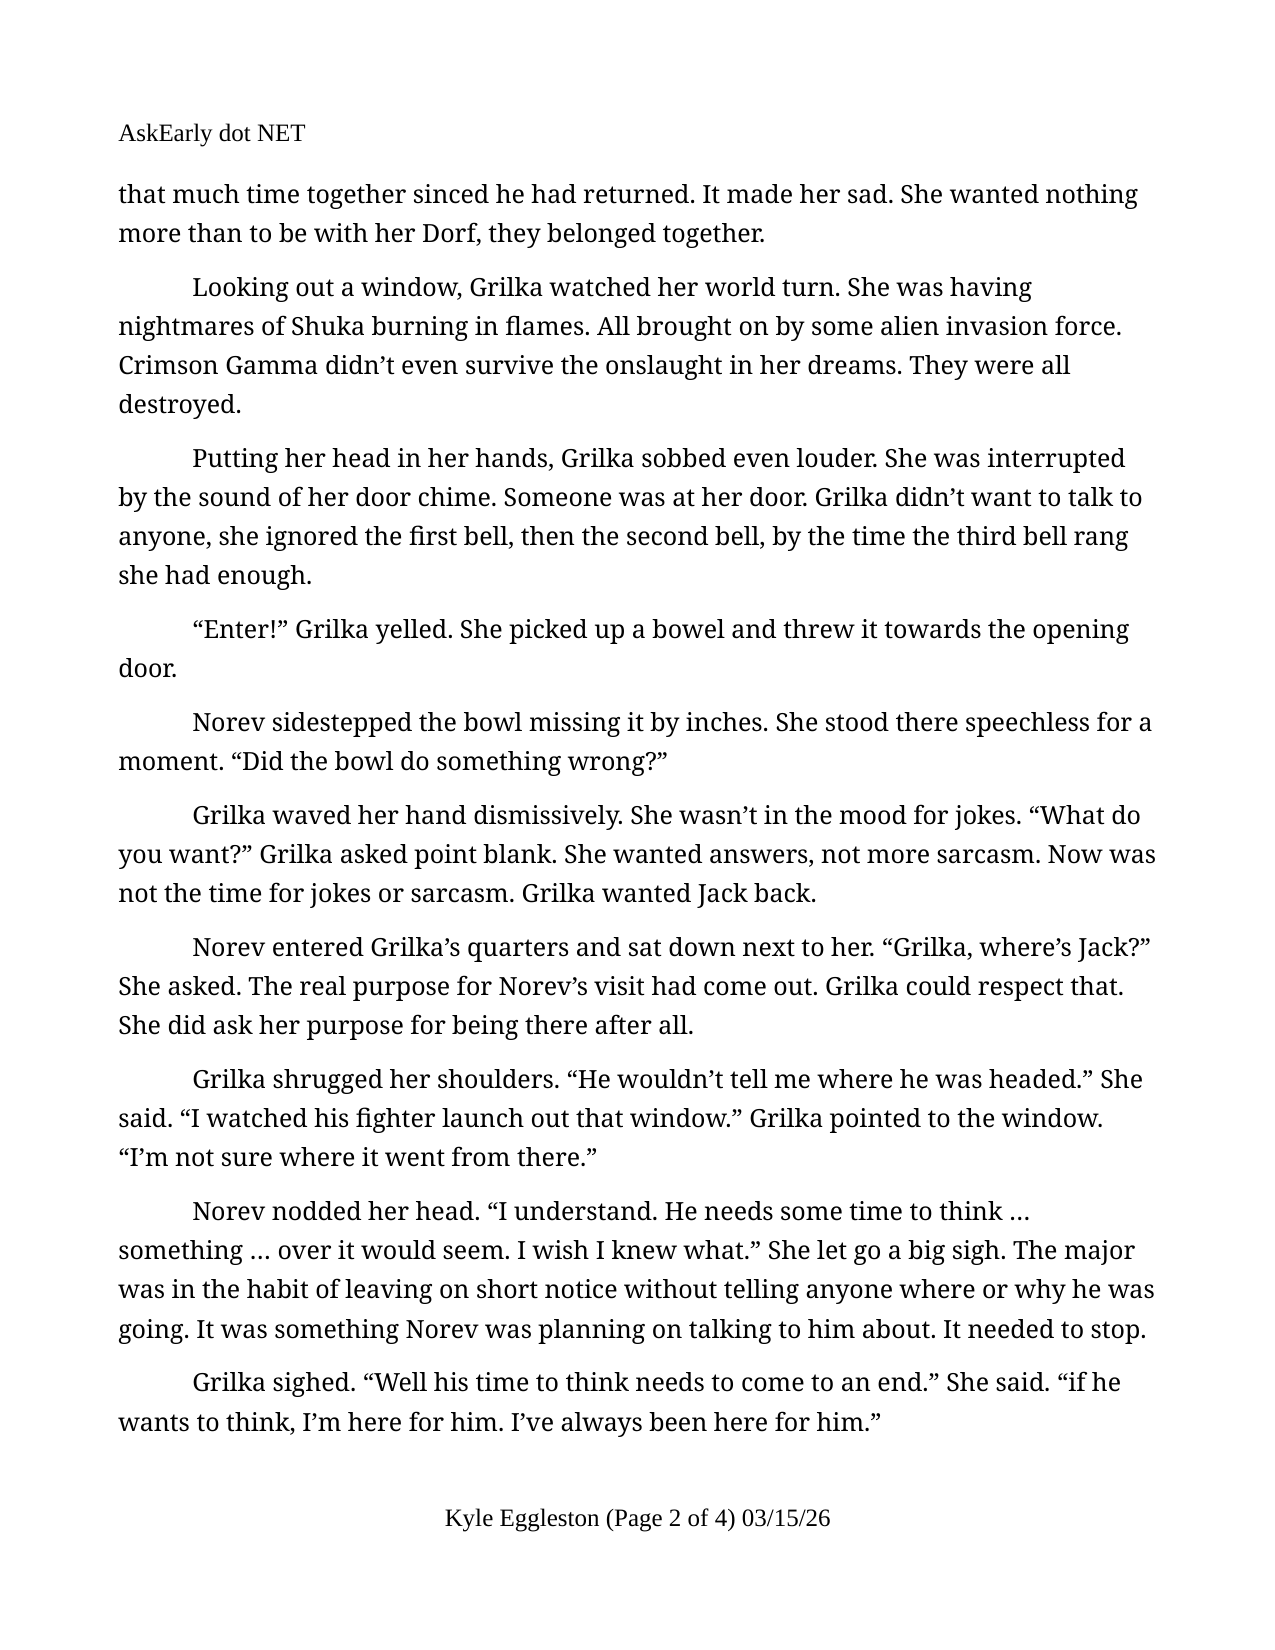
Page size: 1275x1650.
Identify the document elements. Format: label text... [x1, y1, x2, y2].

text “Enter!” Grilka yelled. She picked up a bowel and threw it towards the opening door. [118, 612, 1157, 685]
text Putting her head in her hands, Grilka sobbed even louder. She was interrupted by the sound of her door chime. Someone was at her door. Grilka didn’t want to talk to anyone, she ignored the first bell, then the second bell, by the time the third bell rang she had enough. [118, 441, 1157, 592]
text Norev nodded her head. “I understand. He needs some time to think … something … over it would seem. I wish I knew what.” She let go a big sigh. The major was in the habit of leaving on short notice without telling anyone where or why he was going. It was something Norev was planning on talking to him about. It needed to stop. [118, 1194, 1157, 1345]
text Looking out a window, Grilka watched her world turn. She was having nightmares of Shuka burning in flames. All brought on by some alien invasion force. Crimson Gamma didn’t even survive the onslaught in her dreams. They were all destroyed. [118, 269, 1157, 421]
text Grilka sighed. “Well his time to think needs to come to an end.” She said. “if he wants to think, I’m here for him. I’ve always been here for him.” [118, 1365, 1157, 1438]
text Grilka waved her hand dismissively. She wasn’t in the mood for jokes. “What do you want?” Grilka asked point blank. She wanted answers, not more sarcasm. Now was not the time for jokes or sarcasm. Grilka wanted Jack back. [118, 798, 1157, 910]
text that much time together sinced he had returned. It made her sad. She wanted nothing more than to be with her Dorf, they belonged together. [118, 176, 1157, 249]
text Grilka shrugged her shoulders. “He wouldn’t tell me where he was headed.” She said. “I watched his fighter launch out that window.” Grilka pointed to the window. “I’m not sure where it went from there.” [118, 1062, 1157, 1174]
text Norev sidestepped the bowl missing it by inches. She stood there speechless for a moment. “Did the bowl do something wrong?” [118, 705, 1157, 778]
text Norev entered Grilka’s quarters and sat down next to her. “Grilka, where’s Jack?” She asked. The real purpose for Norev’s visit had come out. Grilka could respect that. She did ask her purpose for being there after all. [118, 930, 1157, 1042]
